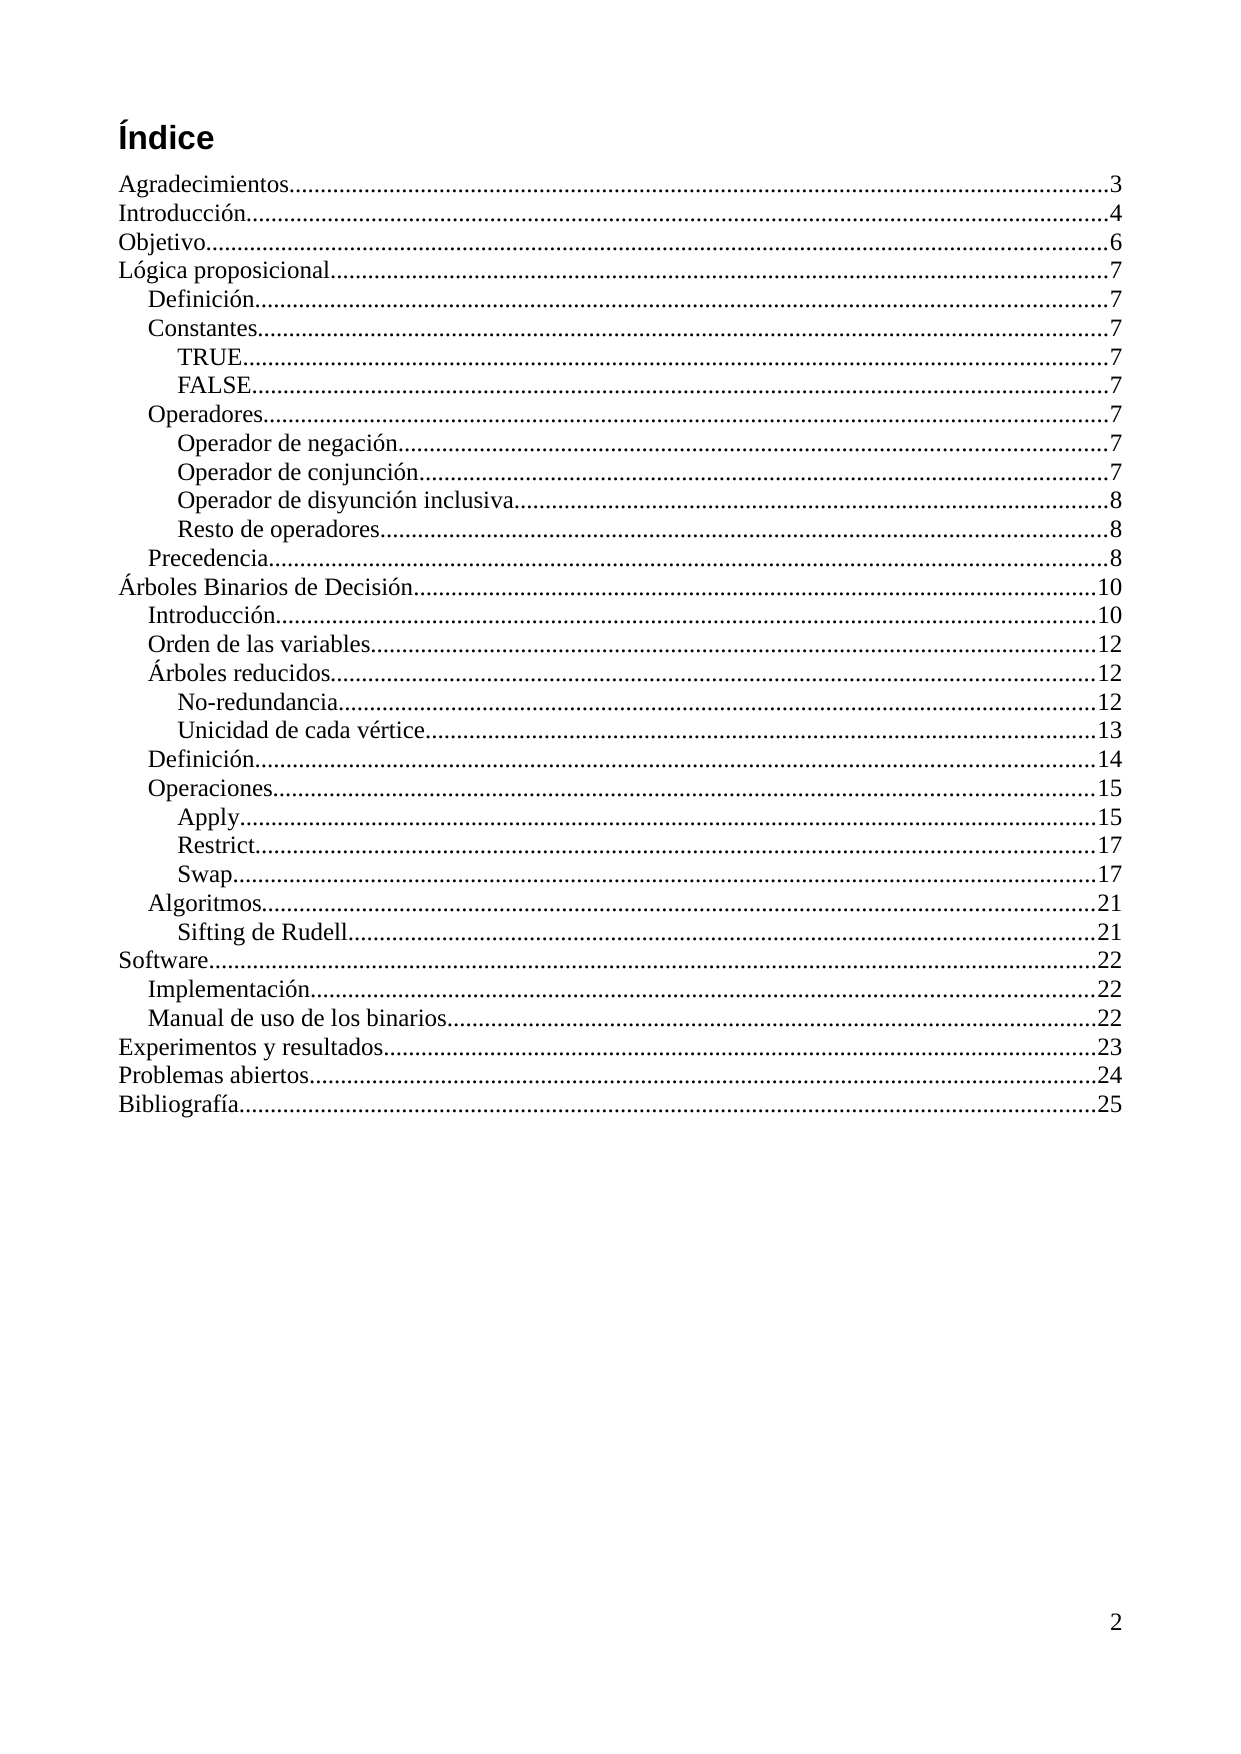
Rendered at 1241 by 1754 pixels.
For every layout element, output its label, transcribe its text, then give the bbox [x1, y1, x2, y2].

text Constantes 7 [148, 313, 1122, 342]
text Restrict 17 [177, 830, 1122, 859]
text FALSE 7 [177, 370, 1122, 399]
text Problemas abiertos 24 [118, 1060, 1122, 1089]
text Resto de operadores 8 [177, 514, 1122, 543]
text Operador de conjunción 7 [177, 457, 1122, 485]
text Operaciones 15 [148, 773, 1122, 802]
text Algoritmos 21 [148, 888, 1122, 917]
text Sifting de Rudell 21 [177, 917, 1122, 945]
text Operador de disyunción inclusiva 8 [177, 485, 1122, 514]
text Software 22 [118, 945, 1122, 974]
text Introducción 4 [118, 198, 1122, 227]
text Lógica proposicional 7 [118, 255, 1122, 284]
text Árboles reducidos 12 [148, 658, 1122, 687]
text Unicidad de cada vértice 13 [177, 715, 1122, 744]
text Introducción 10 [148, 600, 1122, 629]
text Implementación 22 [148, 974, 1122, 1003]
text Experimentos y resultados 23 [118, 1032, 1122, 1060]
text Agradecimientos 3 [118, 169, 1122, 198]
text Apply 15 [177, 802, 1122, 830]
text Swap 17 [177, 859, 1122, 888]
text Operadores 7 [148, 399, 1122, 428]
text Bibliografía 25 [118, 1089, 1122, 1118]
text Manual de uso de los binarios 22 [148, 1003, 1122, 1032]
text TRUE 7 [177, 342, 1122, 370]
text No-redundancia 12 [177, 687, 1122, 715]
text Objetivo 6 [118, 227, 1122, 255]
text Definición 7 [148, 284, 1122, 313]
text Operador de negación 7 [177, 428, 1122, 457]
text Definición 14 [148, 744, 1122, 773]
text Precedencia 8 [148, 543, 1122, 572]
subtitle Índice [118, 118, 1122, 157]
text Orden de las variables 12 [148, 629, 1122, 658]
text Árboles Binarios de Decisión 10 [118, 572, 1122, 600]
